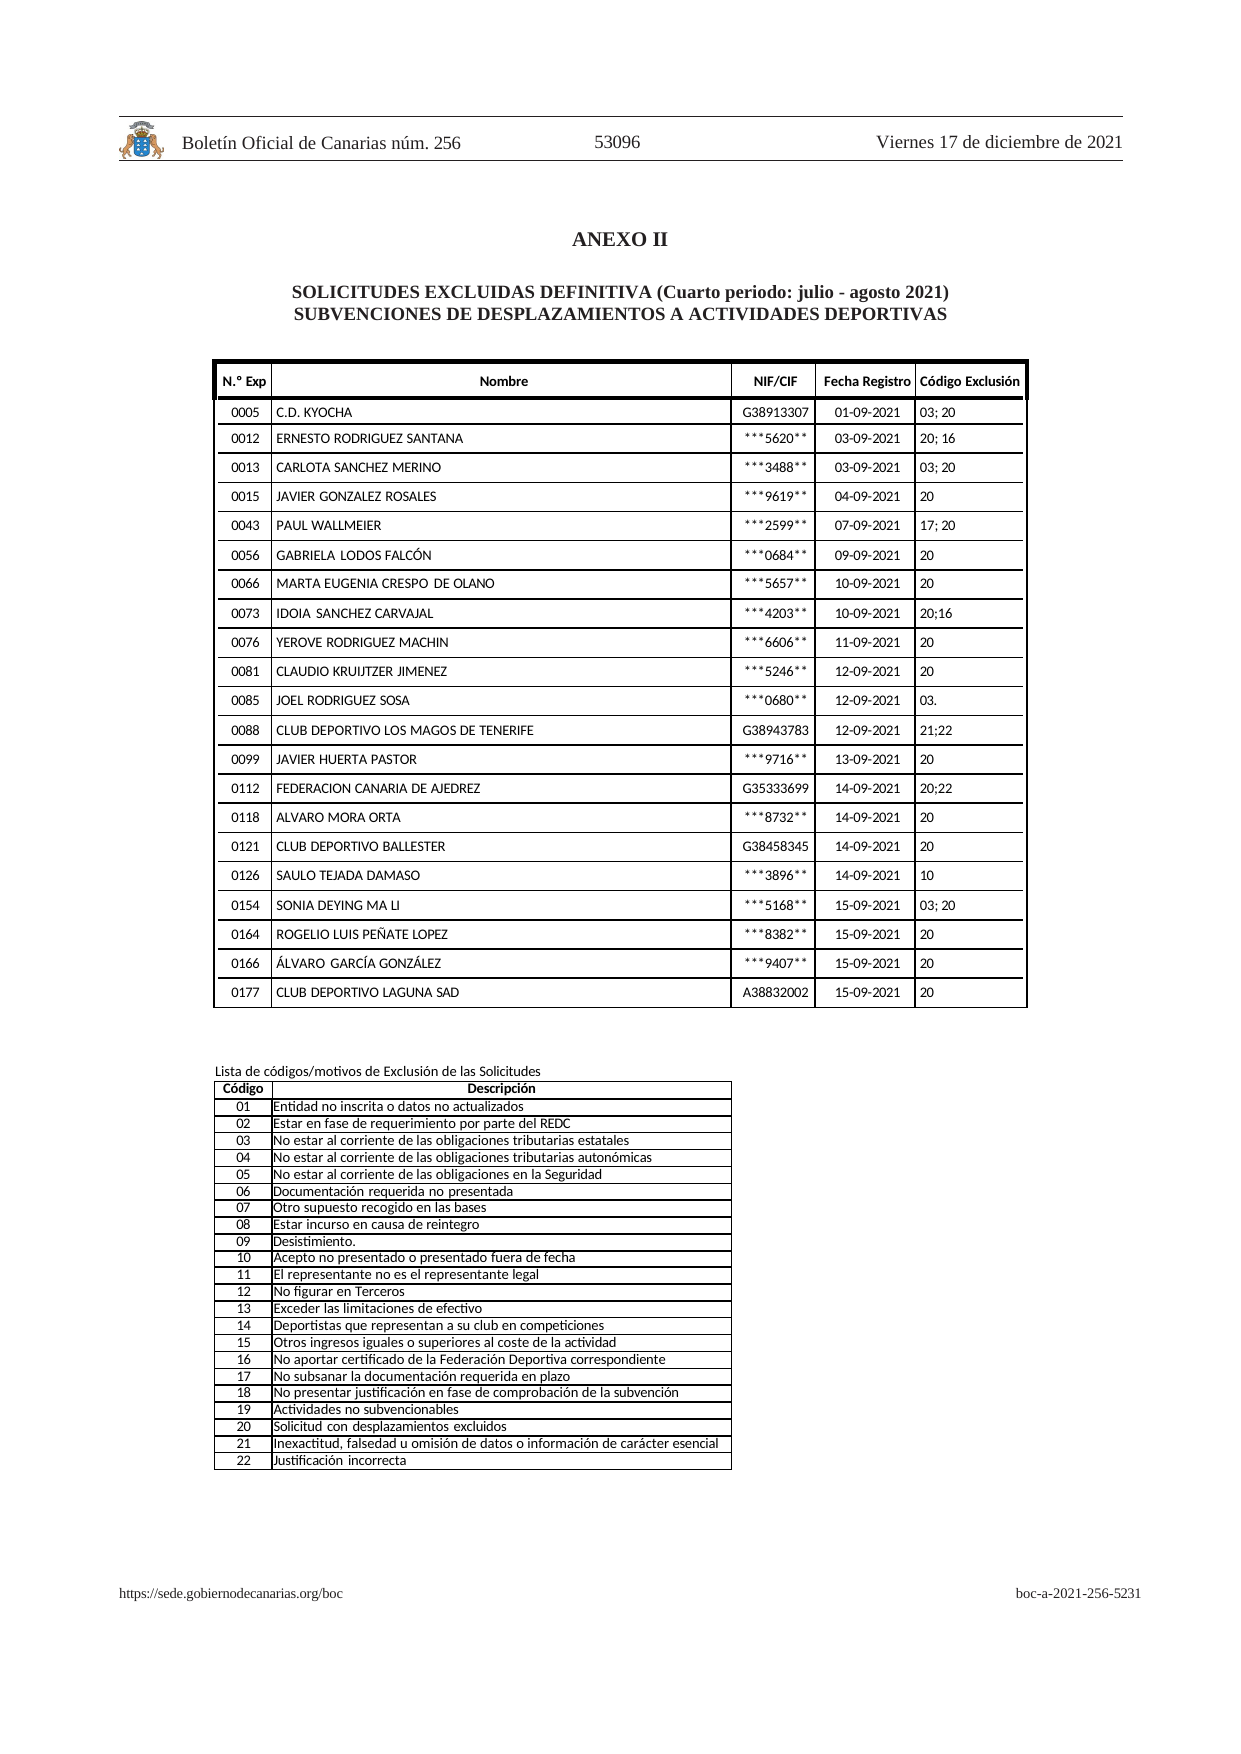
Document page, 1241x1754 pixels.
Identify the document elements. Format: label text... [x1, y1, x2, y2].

table_cell 11-09-2021 [816, 629, 914, 656]
table_cell ALVARO MORA ORTA [272, 804, 730, 831]
table_cell IDOIA SANCHEZ CARVAJAL [272, 600, 730, 627]
table_cell 20 [916, 802, 1026, 831]
table_cell 0118 [215, 802, 271, 831]
table_cell 15 [215, 1335, 271, 1351]
table_cell ***3488** [732, 454, 814, 481]
table_cell 15-09-2021 [816, 921, 914, 948]
table_cell Inexactitud, falsedad u omisión de datos o información de carácter esencial [273, 1437, 731, 1452]
table_cell No estar al corriente de las obligaciones tributarias autonómicas [273, 1150, 731, 1166]
table_cell 0043 [215, 511, 271, 540]
table_cell G38913307 [732, 400, 814, 423]
table_cell ÁLVARO GARCÍA GONZÁLEZ [272, 950, 730, 977]
table_cell ***5246** [732, 658, 814, 686]
table_cell 07 [215, 1201, 271, 1216]
table_cell ***5168** [732, 891, 814, 919]
table_cell 11 [215, 1268, 271, 1283]
table_cell Deportistas que representan a su club en competiciones [273, 1318, 731, 1334]
table_cell 20;22 [916, 773, 1026, 802]
table_cell Otro supuesto recogido en las bases [273, 1201, 731, 1216]
table_cell SONIA DEYING MA LI [272, 891, 730, 919]
table_cell 07-09-2021 [816, 512, 914, 540]
table_cell 12-09-2021 [816, 716, 914, 744]
table_cell 20 [916, 627, 1026, 656]
table_cell 13-09-2021 [816, 746, 914, 773]
table_cell Justificación incorrecta [273, 1453, 731, 1469]
table_cell 20 [916, 569, 1026, 598]
table_cell No estar al corriente de las obligaciones tributarias estatales [273, 1133, 731, 1149]
table_cell SAULO TEJADA DAMASO [272, 862, 730, 890]
table_cell CLUB DEPORTIVO LAGUNA SAD [272, 979, 730, 1006]
table_cell 09 [215, 1235, 271, 1250]
table_cell 19 [215, 1403, 271, 1418]
table_cell 0015 [215, 481, 271, 511]
table_cell 0081 [215, 656, 271, 686]
table_cell 04-09-2021 [816, 483, 914, 511]
table_cell 0073 [215, 598, 271, 627]
table_cell 20 [916, 831, 1026, 861]
table_cell 15-09-2021 [816, 891, 914, 919]
table_cell ***9407** [732, 950, 814, 977]
table_cell Actividades no subvencionables [273, 1403, 731, 1418]
table_cell ***4203** [732, 600, 814, 627]
table_cell CLUB DEPORTIVO LOS MAGOS DE TENERIFE [272, 716, 730, 744]
text Viernes 17 de diciembre de 2021 [876, 132, 1125, 153]
table_cell 13 [215, 1302, 271, 1317]
table_cell Otros ingresos iguales o superiores al coste de la actividad [273, 1335, 731, 1351]
table_cell 0005 [215, 396, 271, 423]
table_header Código Exclusión [916, 364, 1025, 396]
table_cell GABRIELA LODOS FALCÓN [272, 541, 730, 569]
table_cell 0154 [215, 890, 271, 919]
table_cell No estar al corriente de las obligaciones en la Seguridad [273, 1167, 731, 1182]
table_cell ***8732** [732, 804, 814, 831]
table_cell 0013 [215, 452, 271, 481]
table_cell 16 [215, 1352, 271, 1367]
text Boletín Oficial de Canarias núm. 256 [182, 133, 463, 153]
table_cell 0164 [215, 919, 271, 948]
table_cell 14-09-2021 [816, 804, 914, 831]
table_cell No aportar certificado de la Federación Deportiva correspondiente [273, 1352, 731, 1367]
table_cell No presentar justificación en fase de comprobación de la subvención [273, 1386, 731, 1401]
table_cell G38458345 [732, 833, 814, 861]
table_cell 14-09-2021 [816, 833, 914, 861]
table_cell 0056 [215, 540, 271, 569]
table_header Nombre [272, 364, 731, 396]
table_cell 14-09-2021 [816, 775, 914, 802]
table_cell CLAUDIO KRUIJTZER JIMENEZ [272, 658, 730, 686]
text SOLICITUDES EXCLUIDAS DEFINITIVA (Cuarto periodo: julio - agosto 2021) SUBVENCIONES DE DESPLAZAMIENTOS A ACTIVIDADES DEPORTIVAS [223, 281, 1017, 325]
table_header Descripción [273, 1082, 731, 1098]
table_cell Documentación requerida no presentada [273, 1184, 731, 1199]
text 53096 [594, 132, 643, 153]
table_cell ***5620** [732, 425, 814, 452]
table_cell YEROVE RODRIGUEZ MACHIN [272, 629, 730, 656]
table_cell ***6606** [732, 629, 814, 656]
text ANEXO II [103, 227, 1137, 251]
table_cell PAUL WALLMEIER [272, 512, 730, 540]
text https://sede.gobiernodecanarias.org/boc boc-a-2021-256-5231 [119, 1584, 1152, 1602]
table_cell 0099 [215, 744, 271, 773]
table_cell Estar incurso en causa de reintegro [273, 1218, 731, 1233]
table_cell ***0680** [732, 687, 814, 715]
table_cell 03 [215, 1133, 271, 1149]
table_cell 18 [215, 1386, 271, 1401]
table_cell Estar en fase de requerimiento por parte del REDC [273, 1117, 731, 1132]
table_cell 15-09-2021 [816, 979, 914, 1006]
table_cell 20 [916, 656, 1026, 686]
table_cell ***2599** [732, 512, 814, 540]
table_cell 20;16 [916, 598, 1026, 627]
table_cell 0126 [215, 861, 271, 890]
table_cell Desistimiento. [273, 1235, 731, 1250]
table_cell 21 [215, 1437, 271, 1452]
picture [119, 121, 164, 159]
table_cell 0112 [215, 773, 271, 802]
table_cell 04 [215, 1150, 271, 1166]
table_cell MARTA EUGENIA CRESPO DE OLANO [272, 571, 730, 598]
table_cell 02 [215, 1117, 271, 1132]
table_cell 22 [215, 1453, 271, 1469]
table_cell 10-09-2021 [816, 571, 914, 598]
table_cell 15-09-2021 [816, 950, 914, 977]
table_cell 21;22 [916, 715, 1026, 744]
table_cell 10 [916, 861, 1026, 890]
table_cell 0085 [215, 686, 271, 715]
table_cell 03-09-2021 [816, 425, 914, 452]
table_cell 14-09-2021 [816, 862, 914, 890]
table_cell 20; 16 [916, 423, 1026, 452]
table_cell 0166 [215, 948, 271, 977]
table_cell G38943783 [732, 716, 814, 744]
table_cell El representante no es el representante legal [273, 1268, 731, 1283]
table_cell 0088 [215, 715, 271, 744]
table_cell ***3896** [732, 862, 814, 890]
table_cell 20 [916, 481, 1026, 511]
table_header Fecha Registro [816, 364, 915, 396]
table_cell 20 [916, 948, 1026, 977]
table_cell CLUB DEPORTIVO BALLESTER [272, 833, 730, 861]
table_cell 08 [215, 1218, 271, 1233]
table_cell Acepto no presentado o presentado fuera de fecha [273, 1252, 731, 1266]
table_cell CARLOTA SANCHEZ MERINO [272, 454, 730, 481]
table_cell 0066 [215, 569, 271, 598]
table_cell JOEL RODRIGUEZ SOSA [272, 687, 730, 715]
table_cell 06 [215, 1184, 271, 1199]
table_cell 12 [215, 1285, 271, 1300]
table_cell 20 [916, 919, 1026, 948]
table_cell FEDERACION CANARIA DE AJEDREZ [272, 775, 730, 802]
table_cell No subsanar la documentación requerida en plazo [273, 1369, 731, 1384]
table_cell 20 [215, 1420, 271, 1435]
text Lista de códigos/motivos de Exclusión de las Solicitudes [215, 1062, 1152, 1080]
table_cell ERNESTO RODRIGUEZ SANTANA [272, 425, 730, 452]
table_cell 0121 [215, 831, 271, 861]
table_cell 0012 [215, 423, 271, 452]
table_cell Entidad no inscrita o datos no actualizados [273, 1100, 731, 1115]
table_cell C.D. KYOCHA [272, 400, 730, 423]
table_cell Exceder las limitaciones de efectivo [273, 1302, 731, 1317]
table_cell 09-09-2021 [816, 541, 914, 569]
table_cell A38832002 [732, 979, 814, 1006]
table_header NIF/CIF [732, 364, 815, 396]
table_cell 14 [215, 1318, 271, 1334]
table_cell 10 [215, 1252, 271, 1266]
table_header N.º Exp [217, 364, 271, 396]
table_cell JAVIER HUERTA PASTOR [272, 746, 730, 773]
table_cell 12-09-2021 [816, 687, 914, 715]
table_cell 03. [916, 686, 1026, 715]
table_cell 10-09-2021 [816, 600, 914, 627]
table_cell 20 [916, 977, 1026, 1006]
table_cell 03; 20 [916, 452, 1026, 481]
table_cell 17; 20 [916, 511, 1026, 540]
table_cell 17 [215, 1369, 271, 1384]
table_cell G35333699 [732, 775, 814, 802]
table_cell 01-09-2021 [816, 400, 914, 423]
table_cell 12-09-2021 [816, 658, 914, 686]
table_cell No figurar en Terceros [273, 1285, 731, 1300]
table_cell ROGELIO LUIS PEÑATE LOPEZ [272, 921, 730, 948]
table_cell 03; 20 [916, 890, 1026, 919]
table_cell ***5657** [732, 571, 814, 598]
table_cell 03; 20 [916, 396, 1026, 423]
table_cell 20 [916, 540, 1026, 569]
table_cell 0076 [215, 627, 271, 656]
table_cell JAVIER GONZALEZ ROSALES [272, 483, 730, 511]
table_cell ***0684** [732, 541, 814, 569]
table_cell 03-09-2021 [816, 454, 914, 481]
table_cell 01 [215, 1100, 271, 1115]
table_header Código [215, 1082, 272, 1098]
table_cell ***9619** [732, 483, 814, 511]
table_cell Solicitud con desplazamientos excluidos [273, 1420, 731, 1435]
table_cell 05 [215, 1167, 271, 1182]
table_cell 20 [916, 744, 1026, 773]
table_cell ***9716** [732, 746, 814, 773]
table_cell 0177 [215, 977, 271, 1006]
table_cell ***8382** [732, 921, 814, 948]
